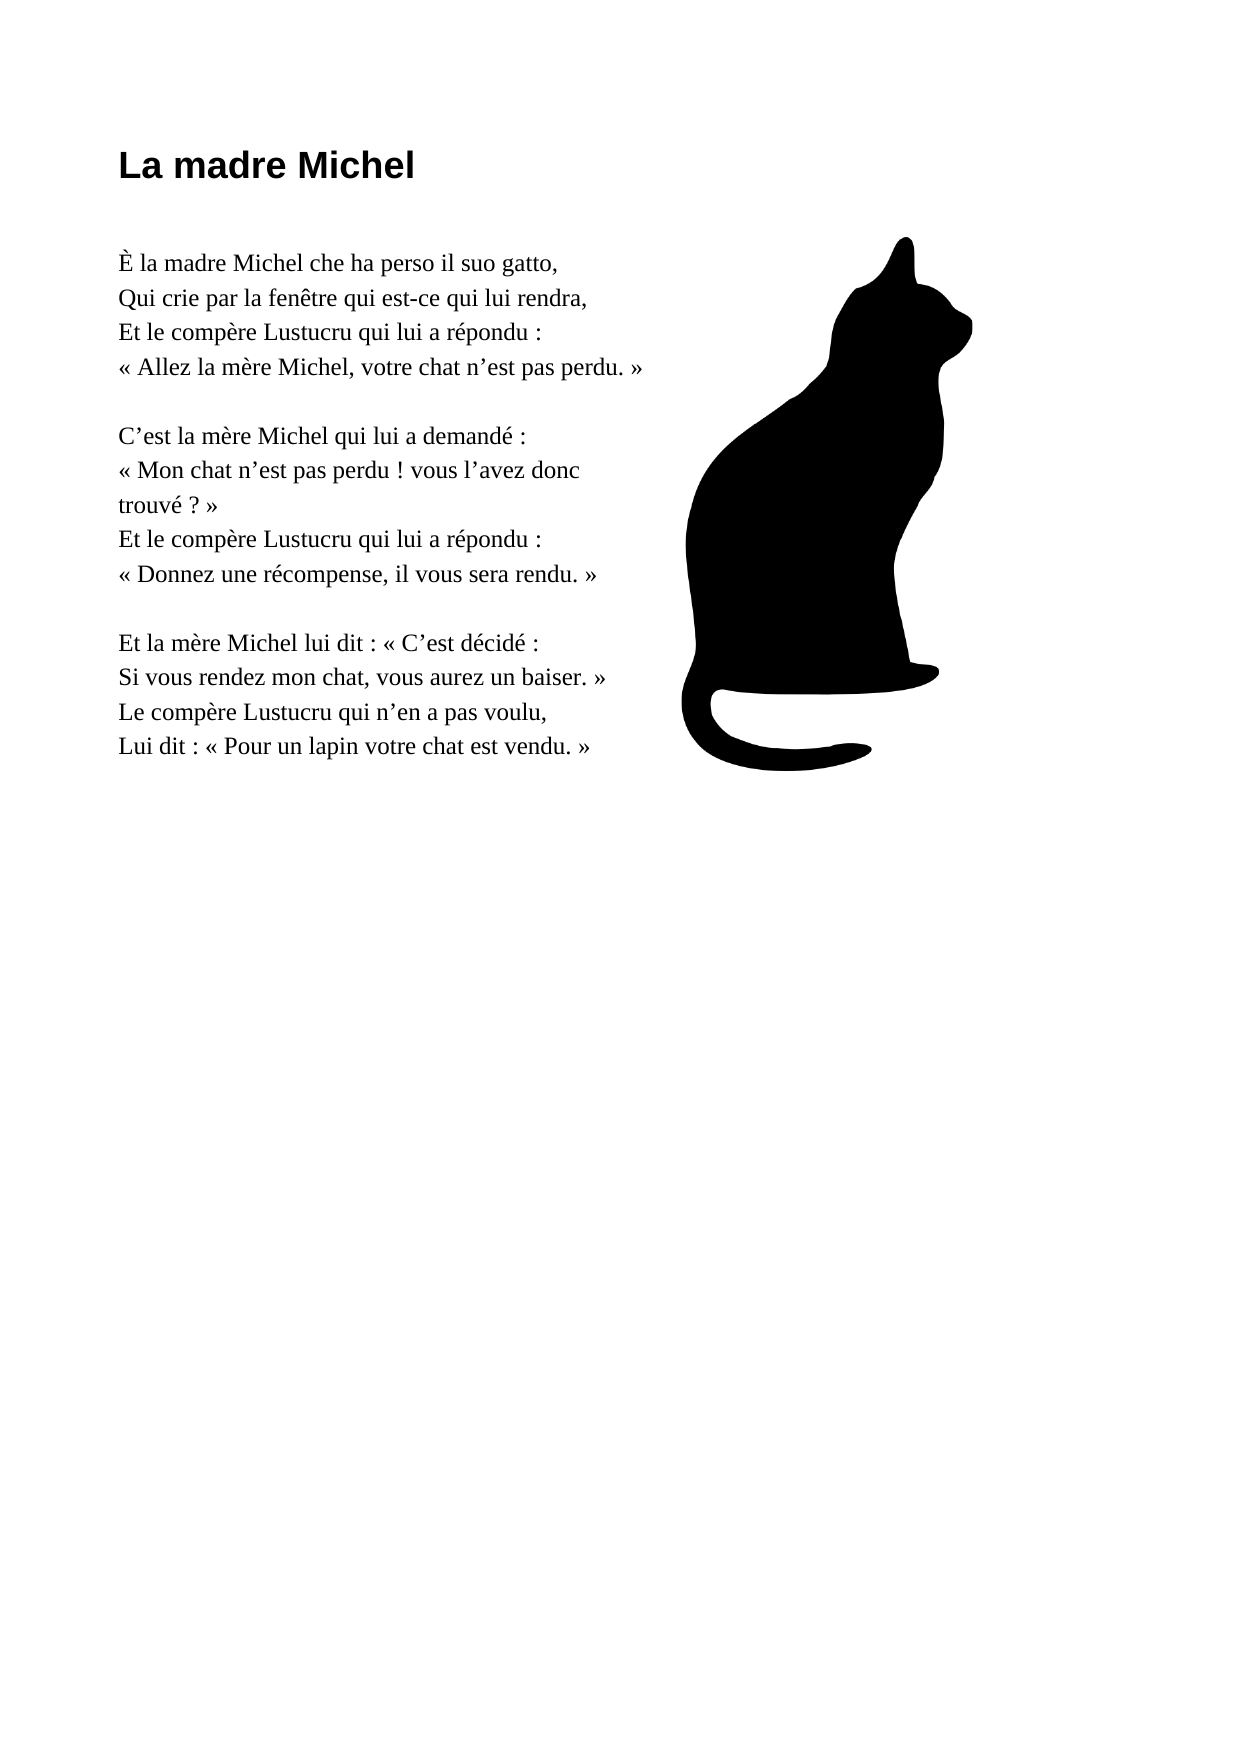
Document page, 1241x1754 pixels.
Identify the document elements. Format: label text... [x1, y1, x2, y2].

picture [681, 237, 973, 771]
subtitle La madre Michel [118, 143, 1122, 187]
text È la madre Michel che ha perso il suo gatto, Qui crie par la fenêtre qui est-ce qui lui rendra, Et le compère Lustucru qui lui a répondu : « Allez la mère Michel, votre chat n’est pas perdu. » C’est la mère Michel qui lui a demandé : « Mon chat n’est pas perdu ! vous l’avez donc trouvé ? » Et le compère Lustucru qui lui a répondu : « Donnez une récompense, il vous sera rendu. » Et la mère Michel lui dit : « C’est décidé : Si vous rendez mon chat, vous aurez un baiser. » Le compère Lustucru qui n’en a pas voulu, Lui dit : « Pour un lapin votre chat est vendu. » [118, 248, 681, 760]
text [973, 248, 1122, 760]
